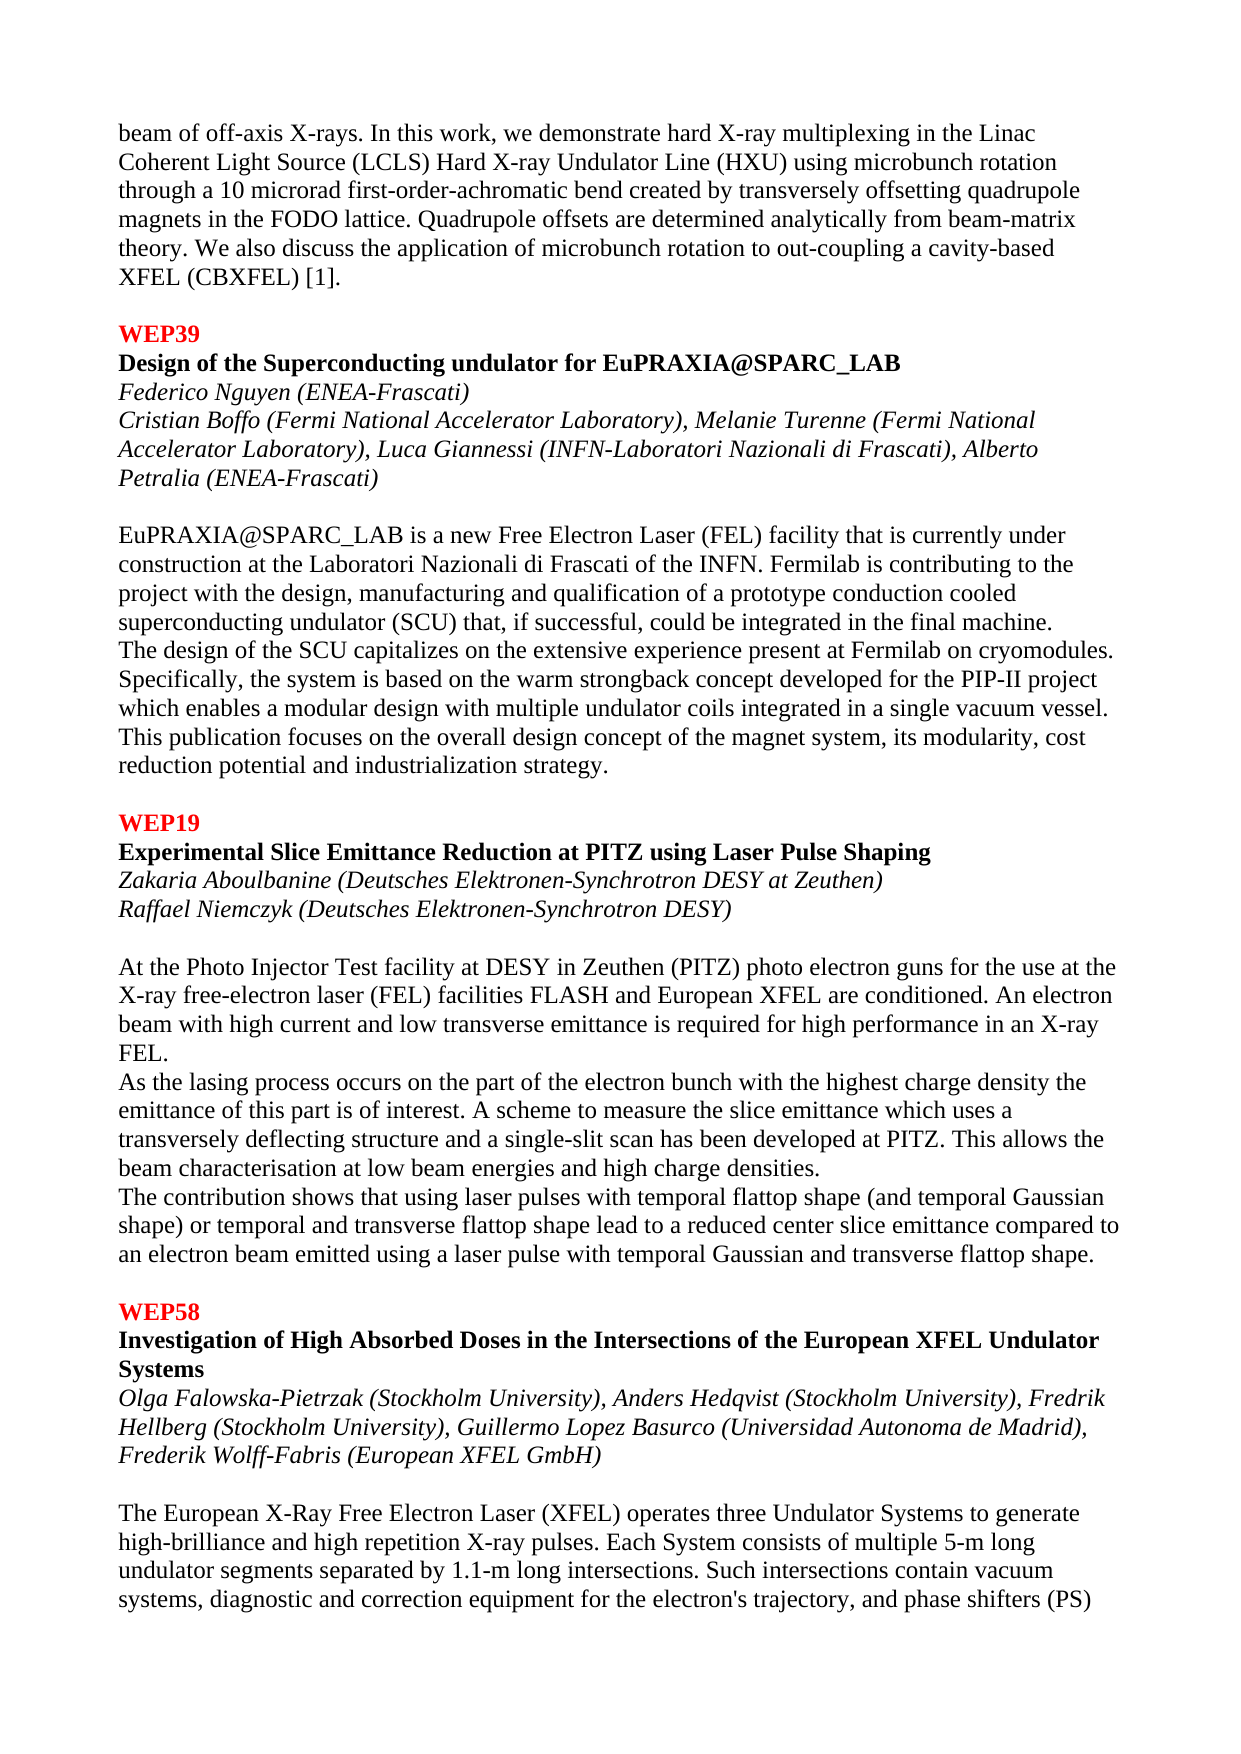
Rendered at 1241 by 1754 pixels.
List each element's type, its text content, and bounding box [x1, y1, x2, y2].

text beam of off-axis X-rays. In this work, we demonstrate hard X-ray multiplexing in the Linac Coherent Light Source (LCLS) Hard X-ray Undulator Line (HXU) using microbunch rotation through a 10 microrad first-order-achromatic bend created by transversely offsetting quadrupole magnets in the FODO lattice. Quadrupole offsets are determined analytically from beam-matrix theory. We also discuss the application of microbunch rotation to out-coupling a cavity-based XFEL (CBXFEL) [1]. [118, 118, 1122, 291]
subtitle Design of the Superconducting undulator for EuPRAXIA@SPARC_LAB [118, 348, 1122, 377]
text At the Photo Injector Test facility at DESY in Zeuthen (PITZ) photo electron guns for the use at the X-ray free-electron laser (FEL) facilities FLASH and European XFEL are conditioned. An electron beam with high current and low transverse emittance is required for high performance in an X-ray FEL. [118, 952, 1122, 1067]
subtitle Zakaria Aboulbanine (Deutsches Elektronen-Synchrotron DESY at Zeuthen) [118, 866, 1122, 894]
subtitle WEP39 [118, 319, 1122, 348]
subtitle Raffael Niemczyk (Deutsches Elektronen-Synchrotron DESY) [118, 894, 1122, 923]
text The contribution shows that using laser pulses with temporal flattop shape (and temporal Gaussian shape) or temporal and transverse flattop shape lead to a reduced center slice emittance compared to an electron beam emitted using a laser pulse with temporal Gaussian and transverse flattop shape. [118, 1182, 1122, 1268]
subtitle WEP58 [118, 1297, 1122, 1326]
text As the lasing process occurs on the part of the electron bunch with the highest charge density the emittance of this part is of interest. A scheme to measure the slice emittance which uses a transversely deflecting structure and a single-slit scan has been developed at PITZ. This allows the beam characterisation at low beam energies and high charge densities. [118, 1067, 1122, 1182]
text The European X-Ray Free Electron Laser (XFEL) operates three Undulator Systems to generate high-brilliance and high repetition X-ray pulses. Each System consists of multiple 5-m long undulator segments separated by 1.1-m long intersections. Such intersections contain vacuum systems, diagnostic and correction equipment for the electron's trajectory, and phase shifters (PS) [118, 1498, 1122, 1613]
subtitle Federico Nguyen (ENEA-Frascati) [118, 377, 1122, 406]
subtitle Investigation of High Absorbed Doses in the Intersections of the European XFEL Undulator Systems [118, 1326, 1122, 1383]
subtitle Cristian Boffo (Fermi National Accelerator Laboratory), Melanie Turenne (Fermi National Accelerator Laboratory), Luca Giannessi (INFN-Laboratori Nazionali di Frascati), Alberto Petralia (ENEA-Frascati) [118, 406, 1122, 492]
subtitle Olga Falowska-Pietrzak (Stockholm University), Anders Hedqvist (Stockholm University), Fredrik Hellberg (Stockholm University), Guillermo Lopez Basurco (Universidad Autonoma de Madrid), Frederik Wolff-Fabris (European XFEL GmbH) [118, 1383, 1122, 1469]
text EuPRAXIA@SPARC_LAB is a new Free Electron Laser (FEL) facility that is currently under construction at the Laboratori Nazionali di Frascati of the INFN. Fermilab is contributing to the project with the design, manufacturing and qualification of a prototype conduction cooled superconducting undulator (SCU) that, if successful, could be integrated in the final machine. [118, 521, 1122, 636]
text The design of the SCU capitalizes on the extensive experience present at Fermilab on cryomodules. Specifically, the system is based on the warm strongback concept developed for the PIP-II project which enables a modular design with multiple undulator coils integrated in a single vacuum vessel. This publication focuses on the overall design concept of the magnet system, its modularity, cost reduction potential and industrialization strategy. [118, 636, 1122, 779]
subtitle Experimental Slice Emittance Reduction at PITZ using Laser Pulse Shaping [118, 837, 1122, 866]
subtitle WEP19 [118, 808, 1122, 837]
